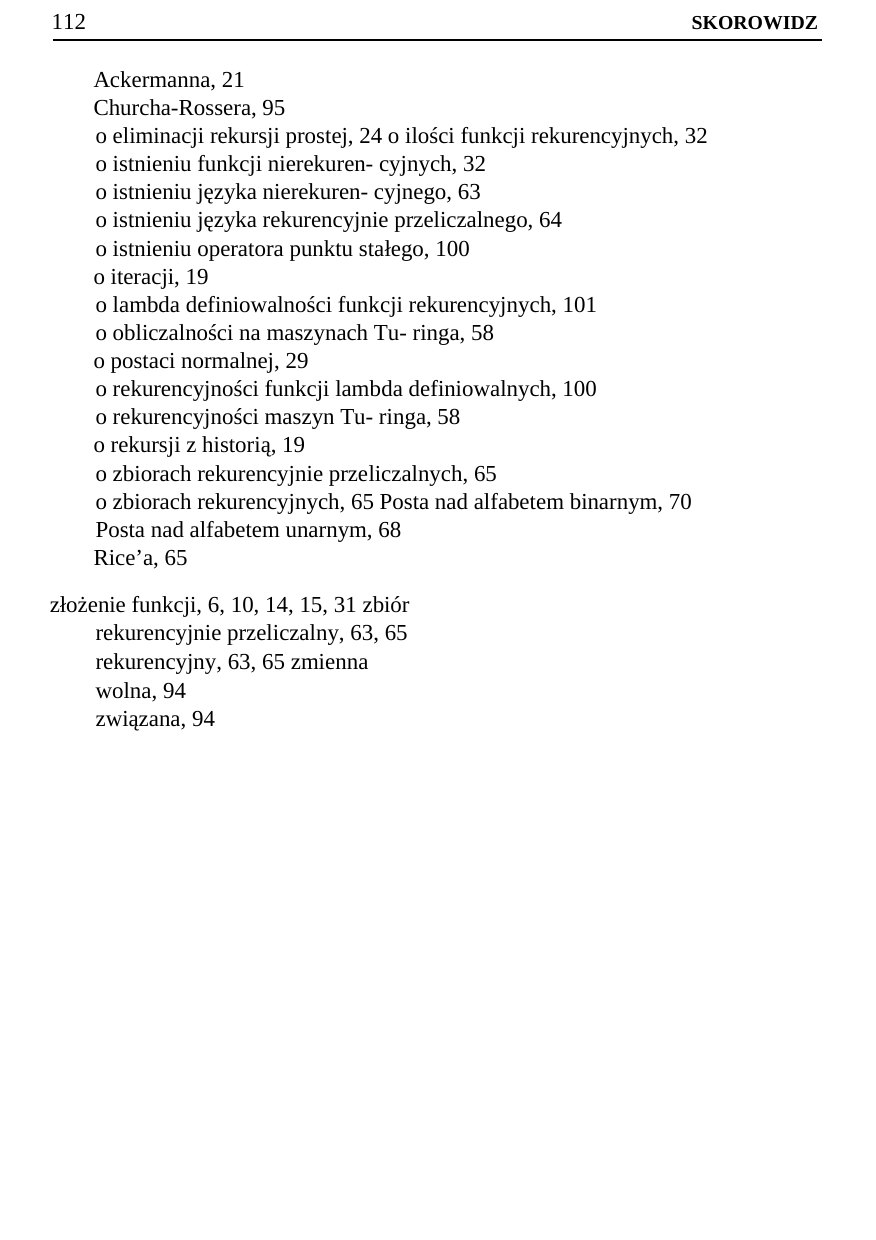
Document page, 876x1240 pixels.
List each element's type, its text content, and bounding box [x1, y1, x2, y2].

text SKOROWIDZ [691, 11, 824, 34]
text o obliczalności na maszynach Tu- ringa, 58 [95, 319, 826, 345]
text rekurencyjnie przeliczalny, 63, 65 [95, 619, 826, 646]
text 112 [51, 8, 89, 35]
text o istnieniu funkcji nierekuren- cyjnych, 32 [95, 150, 826, 177]
text związana, 94 [49, 705, 826, 732]
text wolna, 94 [49, 677, 826, 703]
text o istnieniu języka nierekuren- cyjnego, 63 [95, 178, 826, 205]
text o istnieniu języka rekurencyjnie przeliczalnego, 64 [95, 206, 826, 233]
text o istnieniu operatora punktu sta­łego, 100 [95, 234, 826, 261]
text o rekurencyjności funkcji lamb­da definiowalnych, 100 [95, 375, 826, 402]
text o postaci normalnej, 29 [49, 347, 826, 373]
text rekurencyjny, 63, 65 zmienna [49, 648, 826, 674]
text o zbiorach rekurencyjnych, 65 Posta nad alfabetem binarnym, 70 [93, 488, 826, 514]
text o zbiorach rekurencyjnie prze­liczalnych, 65 [95, 459, 826, 486]
text o iteracji, 19 [49, 263, 826, 289]
text Ackermanna, 21 [49, 66, 826, 92]
text o lambda definiowalności funk­cji rekurencyjnych, 101 [95, 291, 826, 317]
text Posta nad alfabetem unarnym, 68 [95, 516, 826, 542]
text o rekurencyjności maszyn Tu- ringa, 58 [95, 403, 826, 430]
text Rice’a, 65 [49, 544, 826, 570]
text o rekursji z historią, 19 [49, 431, 826, 458]
text złożenie funkcji, 6, 10, 14, 15, 31 zbiór [49, 591, 826, 617]
text o eliminacji rekursji prostej, 24 o ilości funkcji rekurencyjnych, 32 [93, 122, 826, 148]
text Churcha-Rossera, 95 [49, 94, 826, 120]
